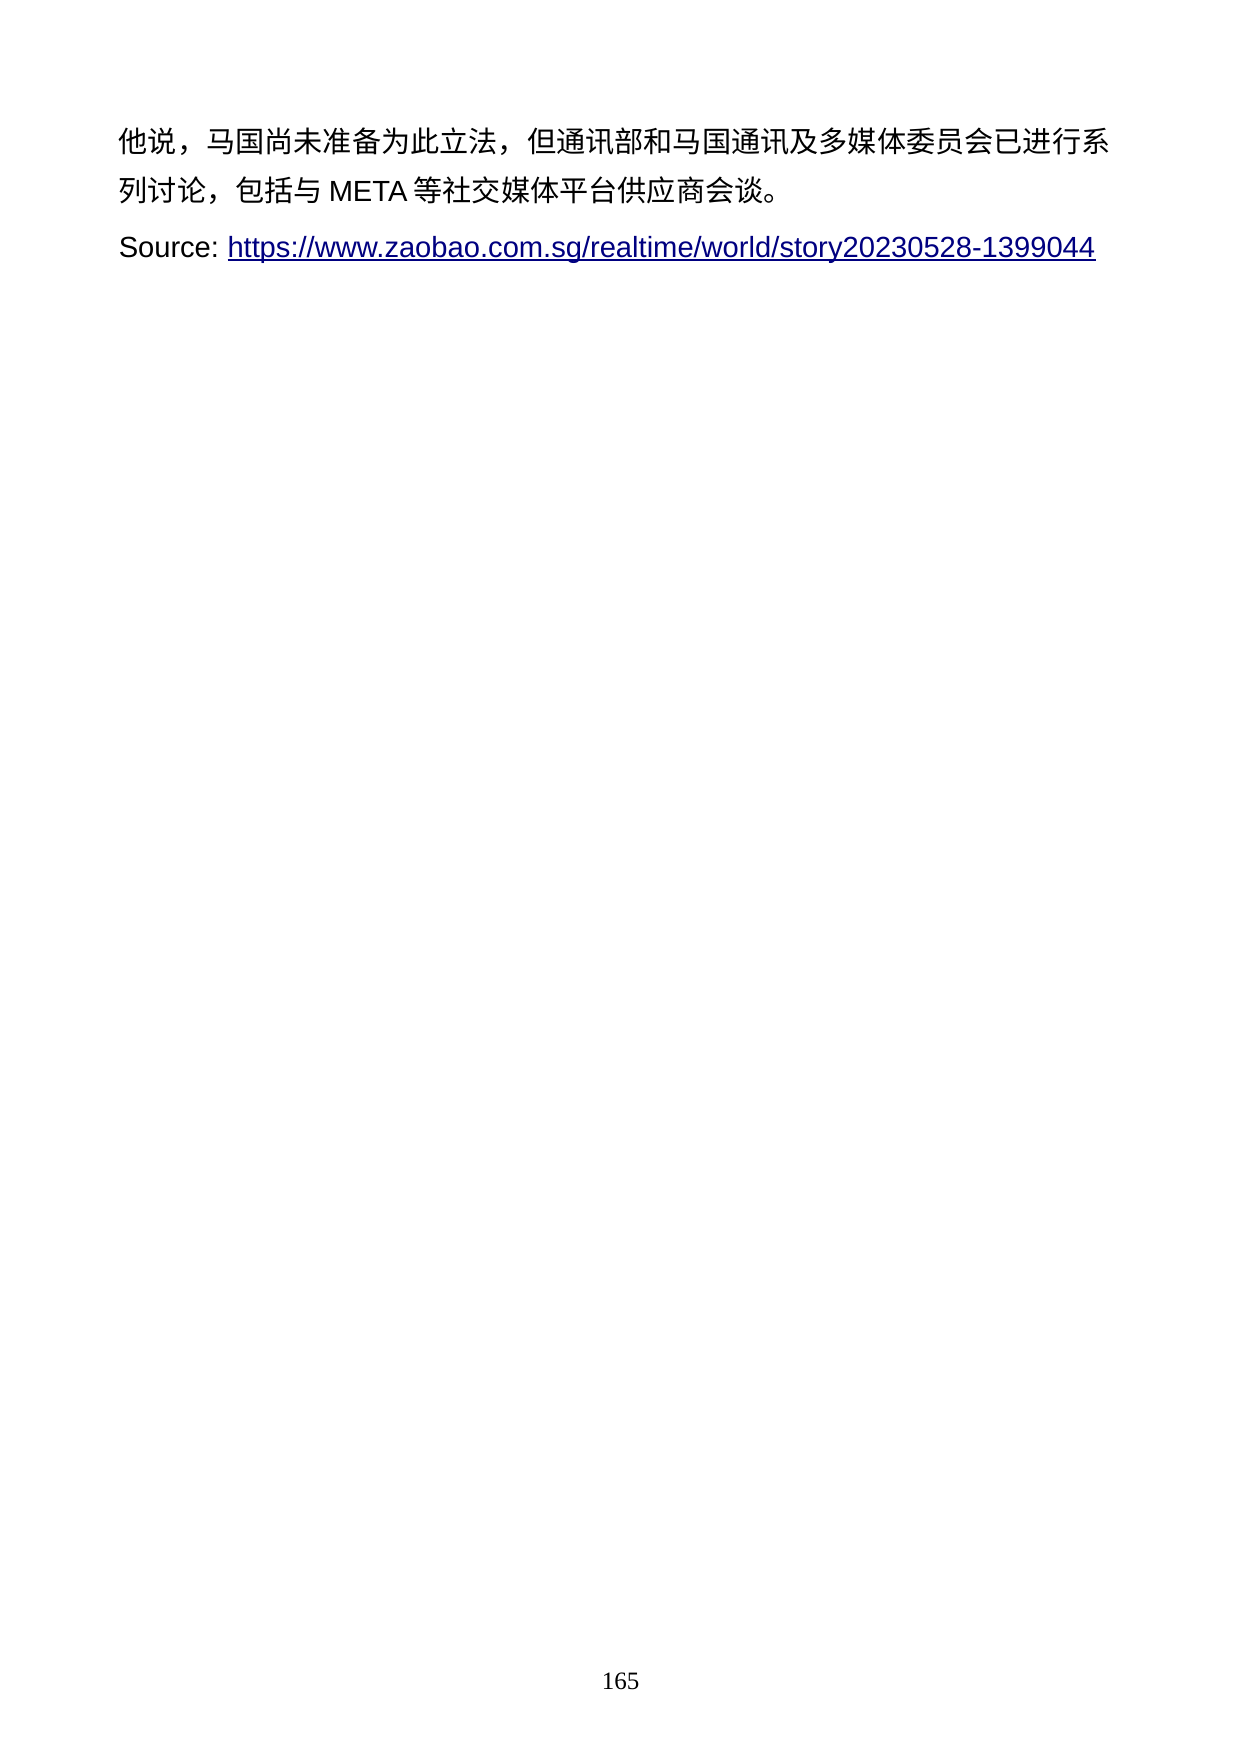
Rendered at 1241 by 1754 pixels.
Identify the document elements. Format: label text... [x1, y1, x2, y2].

text 他说，马国尚未准备为此立法，但通讯部和马国通讯及多媒体委员会已进行系列讨论，包括与META等社交媒体平台供应商会谈。 [118, 118, 1122, 209]
text Source: https://www.zaobao.com.sg/realtime/world/story20230528-1399044 [118, 230, 1122, 264]
